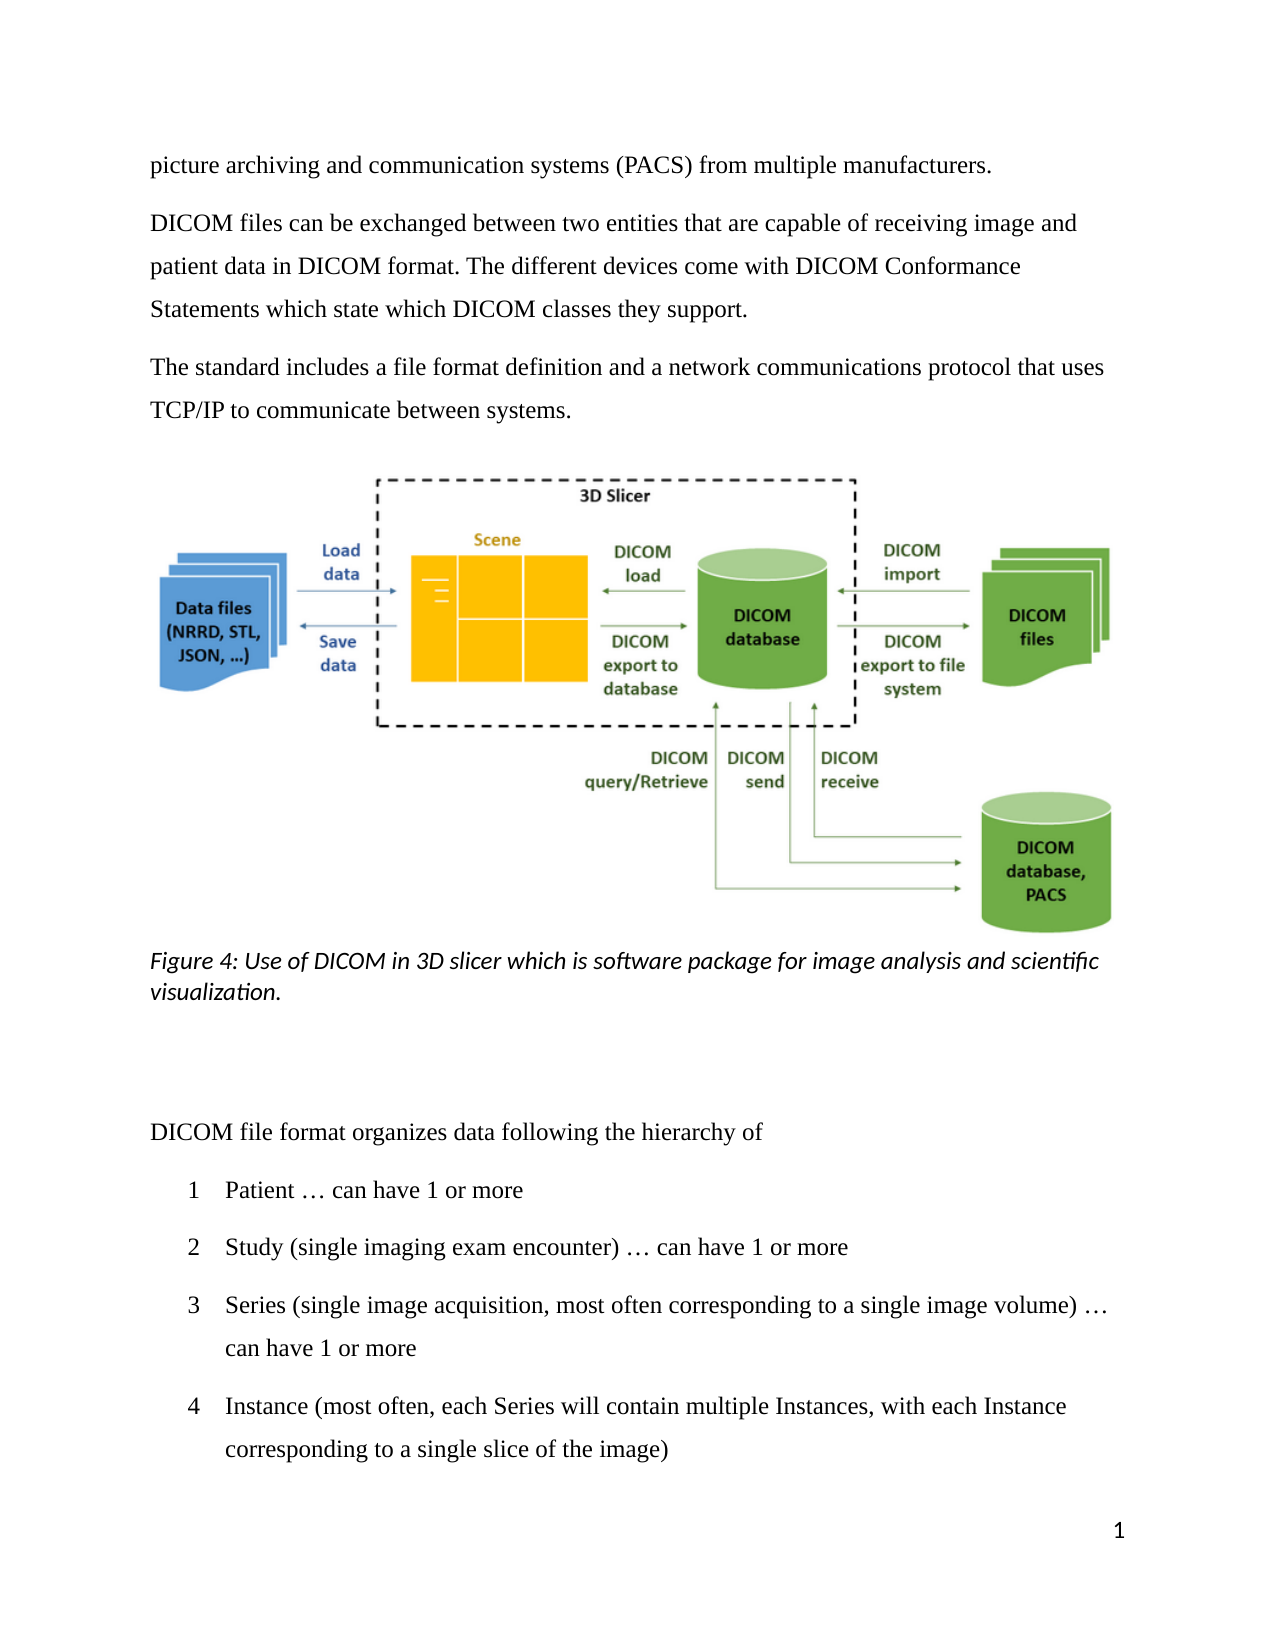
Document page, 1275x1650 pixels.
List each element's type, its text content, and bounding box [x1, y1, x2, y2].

list Series (single image acquisition, most often corresponding to a single image volume) … can have 1 or more [187, 1290, 1125, 1362]
text DICOM file format organizes data following the hierarchy of [150, 1117, 1125, 1146]
list Patient … can have 1 or more [187, 1175, 1125, 1203]
list Instance (most often, each Series will contain multiple Instances, with each Instance corresponding to a single slice of the image) [187, 1391, 1125, 1463]
list Study (single imaging exam encounter) … can have 1 or more [187, 1232, 1125, 1261]
text The standard includes a file format definition and a network communications protocol that uses TCP/IP to communicate between systems. [150, 352, 1125, 423]
text Figure 4: Use of DICOM in 3D slicer which is software package for image analysis and scientific visualization. [150, 946, 1125, 1006]
text picture archiving and communication systems (PACS) from multiple manufacturers. [150, 150, 1125, 179]
picture [150, 465, 1125, 946]
text DICOM files can be exchanged between two entities that are capable of receiving image and patient data in DICOM format. The different devices come with DICOM Conformance Statements which state which DICOM classes they support. [150, 208, 1125, 323]
